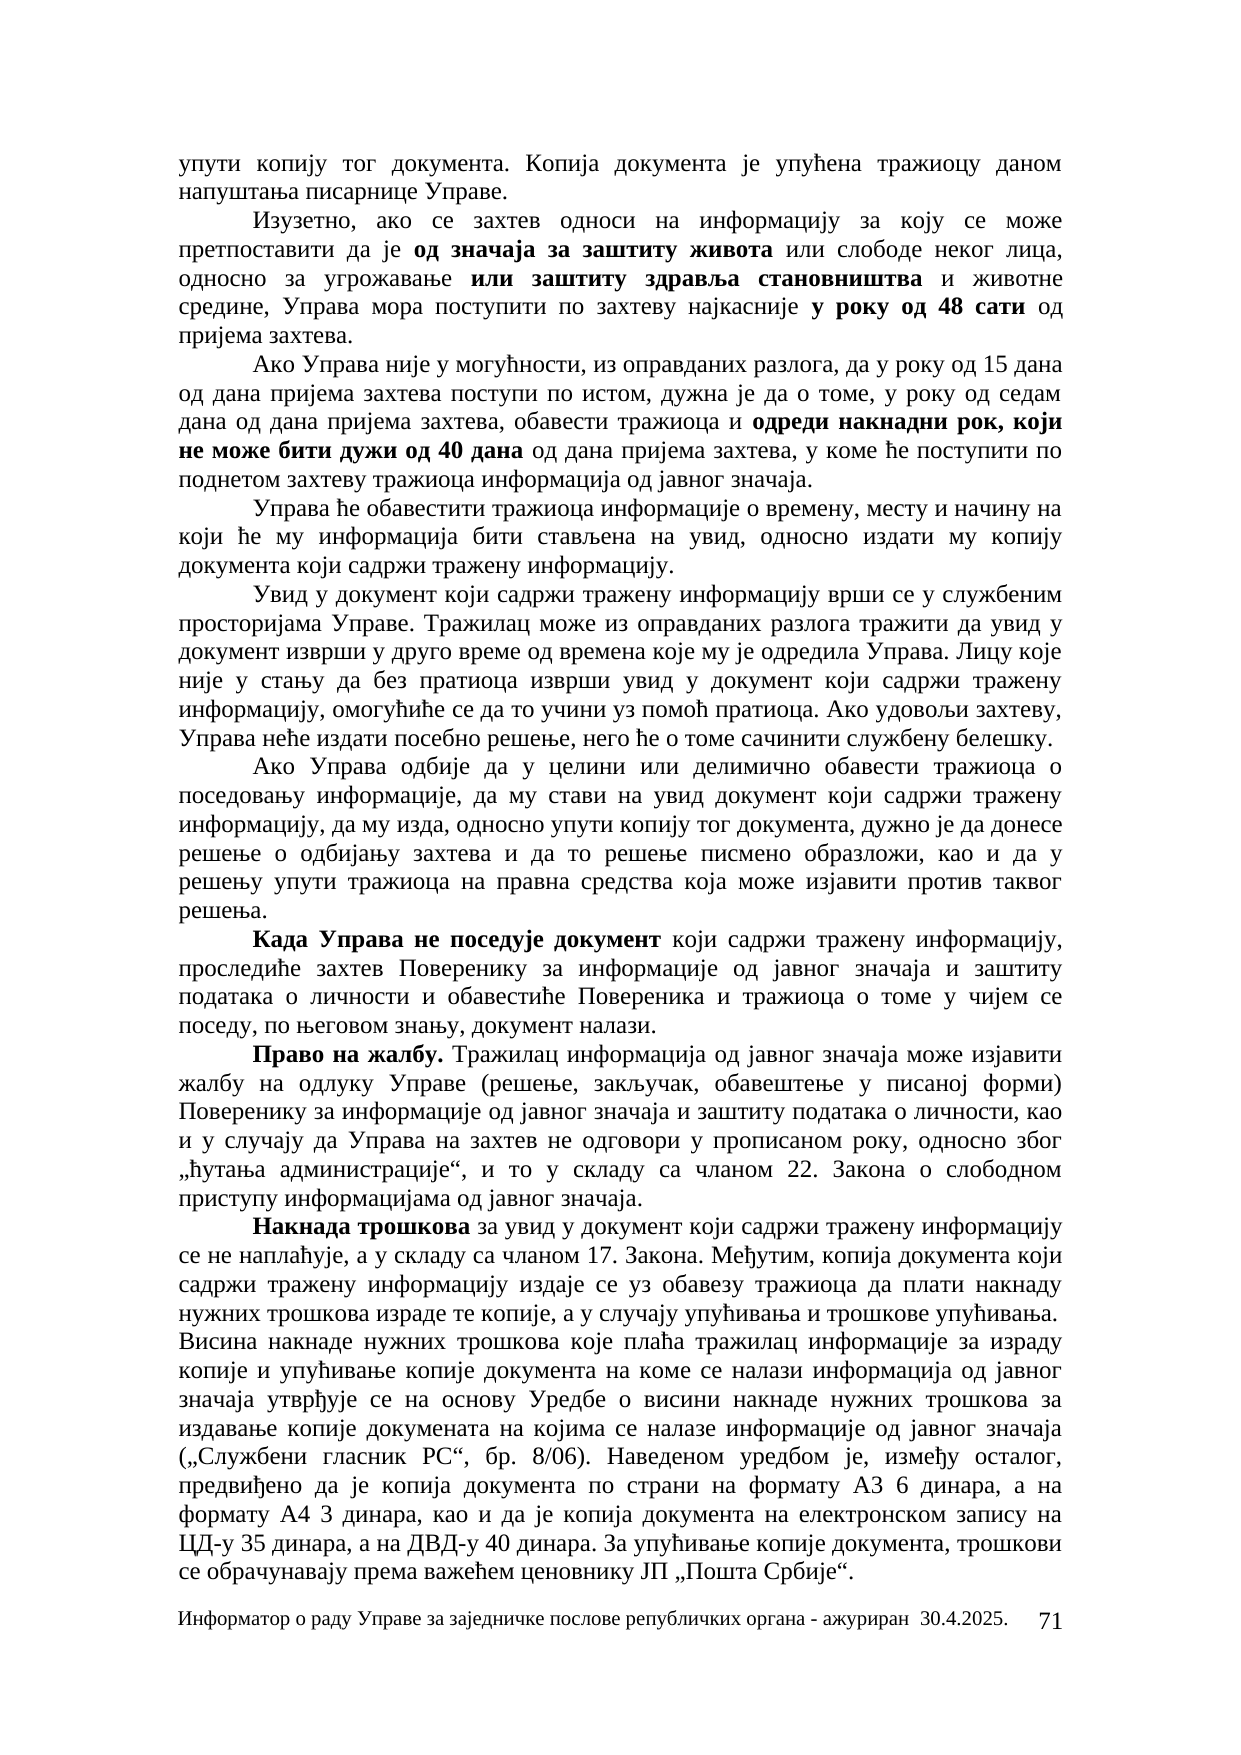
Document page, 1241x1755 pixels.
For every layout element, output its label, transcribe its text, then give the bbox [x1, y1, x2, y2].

text Ако Управа одбије да у целини или делимично обавести тражиоца о поседовању информације, да му стави на увид документ који садржи тражену информацију, да му изда, односно упути копију тог документа, дужно је да донесе решење о одбијању захтева и да то решење писмено образложи, као и да у решењу упути тражиоца на правна средства која може изјавити против таквог решења. [178, 751, 1063, 924]
text Ако Управа није у могућности, из оправданих разлога, да у року од 15 дана од дана пријема захтева поступи по истом, дужна је да о томе, у року од седам дана од дана пријема захтева, обавести тражиоца и одреди накнадни рок, који не може бити дужи од 40 дана од дана пријема захтева, у коме ће поступити по поднетом захтеву тражиоца информација од јавног значаја. [178, 349, 1063, 493]
text Накнада трошкова за увид у документ који садржи тражену информацију се не наплаћује, а у складу са чланом 17. Закона. Међутим, копија документа који садржи тражену информацију издаје се уз обавезу тражиоца да плати накнаду нужних трошкова израде те копије, а у случају упућивања и трошкове упућивања. [178, 1211, 1063, 1326]
text Висина накнаде нужних трошкова које плаћа тражилац информације за израду копије и упућивање копије документа на коме се налази информација од јавног значаја утврђује се на основу Уредбе о висини накнаде нужних трошкова за издавање копије докумената на којима се налазе информације од јавног значаја („Службени гласник РС“, бр. 8/06). Наведеном уредбом је, између осталог, предвиђено да је копија документа по страни на формату А3 6 динара, а на формату А4 3 динара, као и да је копија документа на електронском запису на ЦД-у 35 динара, а на ДВД-у 40 динара. За упућивање копије документа, трошкови се обрачунавају према важећем ценовнику ЈП „Пошта Србије“. [178, 1326, 1063, 1585]
text Када Управа не поседује документ који садржи тражену информацију, проследиће захтев Поверенику за информације од јавног значаја и заштиту података о личности и обавестиће Повереника и тражиоца о томе у чијем се поседу, по његовом знању, документ налази. [178, 924, 1063, 1039]
text Управа ће обавестити тражиоца информације о времену, месту и начину на који ће му информација бити стављена на увид, односно издати му копију документа који садржи тражену информацију. [178, 493, 1063, 579]
text Увид у документ који садржи тражену информацију врши се у службеним просторијама Управе. Тражилац може из оправданих разлога тражити да увид у документ изврши у друго време од времена које му је одредила Управа. Лицу које није у стању да без пратиоца изврши увид у документ који садржи тражену информацију, омогућиће се да то учини уз помоћ пратиоца. Ако удовољи захтеву, Управа неће издати посебно решење, него ће о томе сачинити службену белешку. [178, 579, 1063, 751]
text Право на жалбу. Тражилац информација од јавног значаја може изјавити жалбу на одлуку Управе (решење, закључак, обавештење у писаној форми) Поверенику за информације од јавног значаја и заштиту података о личности, као и у случају да Управа на захтев не одговори у прописаном року, односно због „ћутања администрације“, и то у складу са чланом 22. Закона о слободном приступу информацијама од јавног значаја. [178, 1039, 1063, 1211]
text Изузетно, ако се захтев односи на информацију за коју се може претпоставити да је од значаја за заштиту живота или слободе неког лица, односно за угрожавање или заштиту здравља становништва и животне средине, Управа мора поступити по захтеву најкасније у року од 48 сати од пријема захтева. [178, 205, 1063, 349]
text упути копију тог документа. Копија документа је упућена тражиоцу даном напуштања писарнице Управе. [178, 148, 1063, 205]
